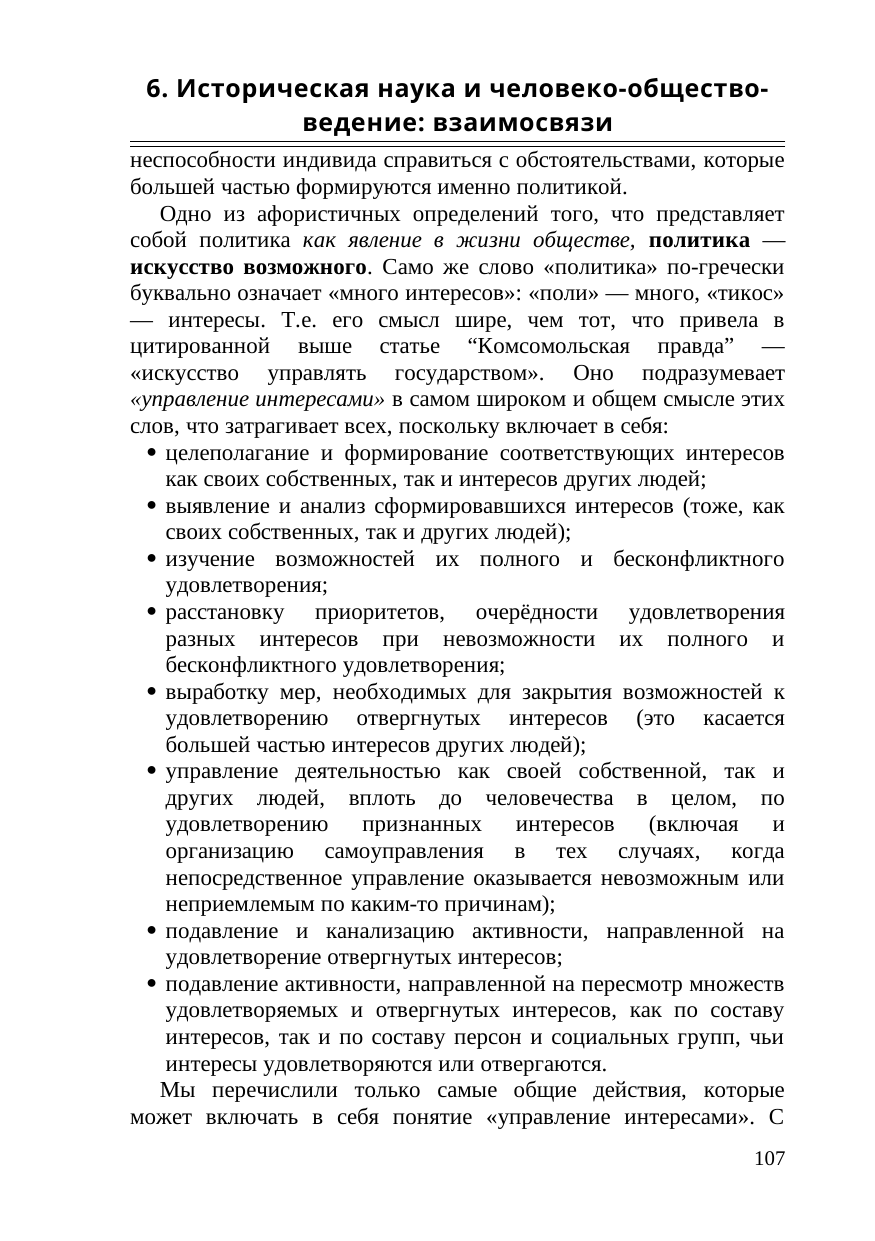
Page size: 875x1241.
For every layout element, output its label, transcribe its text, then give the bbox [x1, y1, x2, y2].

list выявление и анализ сформировавшихся интересов (тоже, как своих собственных, так и других людей); [148, 492, 785, 545]
list целеполагание и формирование соответствующих интересов как своих собственных, так и интересов других людей; [148, 438, 785, 492]
text Мы перечислили только самые общие действия, которые может включать в себя понятие «управление интересами». С [130, 1076, 785, 1129]
list управление деятельностью как своей собственной, так и других людей, вплоть до человечества в целом, по удовлетворению признанных интересов (включая и организацию самоуправления в тех случаях, когда непосредственное управление оказывается невозможным или неприемлемым по каким-то причинам); [148, 757, 785, 917]
list подавление и канализацию активности, направленной на удовлетворение отвергнутых интересов; [148, 917, 785, 970]
list расстановку приоритетов, очерёдности удовлетворения разных интересов при невозможности их полного и бесконфликтного удовлетворения; [148, 598, 785, 677]
list подавление активности, направленной на пересмотр множеств удовлетворяемых и отвергнутых интересов, как по составу интересов, так и по составу персон и социальных групп, чьи интересы удовлетворяются или отвергаются. [148, 970, 785, 1076]
list выработку мер, необходимых для закрытия возможностей к удовлетворению отвергнутых интересов (это касается большей частью интересов других людей); [148, 677, 785, 757]
text Одно из афористичных определений того, что представляет собой политика как явление в жизни обществе, политика — искусство возможного. Само же слово «политика» по-гречески буквально означает «много интересов»: «поли» — много, «тикос» — интересы. Т.е. его смысл шире, чем тот, что привела в цитированной выше статье “Комсомольская правда” — «искусство управлять государством». Оно подразумевает «управление интересами» в самом широком и общем смысле этих слов, что затрагивает всех, поскольку включает в себя: [130, 199, 785, 438]
list изучение возможностей их полного и бесконфликтного удовлетворения; [148, 545, 785, 598]
text неспособности индивида справиться с обстоятельствами, которые большей частью формируются именно политикой. [130, 147, 785, 199]
